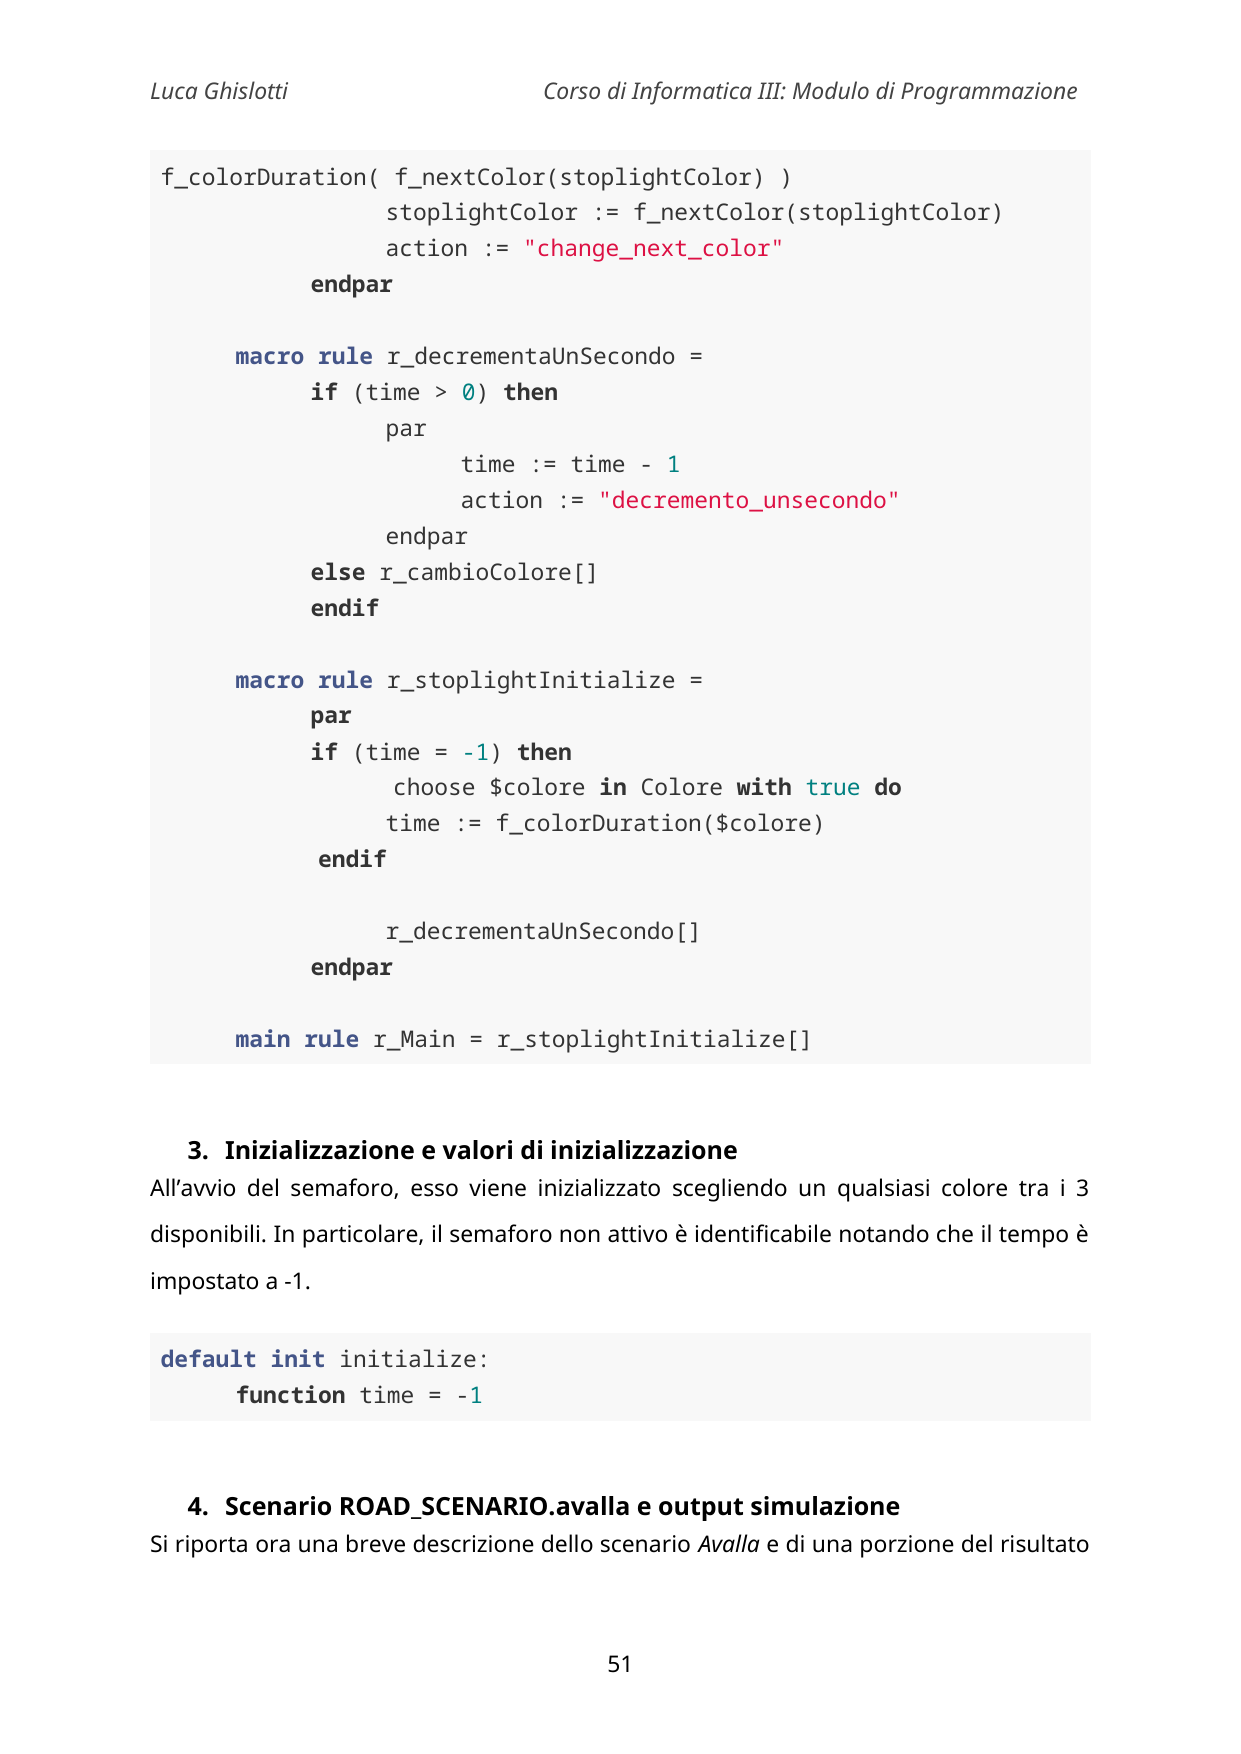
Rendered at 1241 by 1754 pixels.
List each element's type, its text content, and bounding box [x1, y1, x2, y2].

text Si riporta ora una breve descrizione dello scenario Avalla e di una porzione del risultato [150, 1528, 1090, 1559]
subtitle Scenario ROAD_SCENARIO.avalla e output simulazione [187, 1489, 1090, 1523]
table_header f_colorDuration( f_nextColor(stoplightColor) ) stoplightColor := f_nextColor(stoplightColor) action := "change_next_color" endpar macro rule r_decrementaUnSecondo = if (time > 0) then par time := time - 1 action := "decremento_unsecondo" endpar else r_cambioColore[] endif macro rule r_stoplightInitialize = par if (time = -1) then choose $colore in Colore with true do time := f_colorDuration($colore) endif r_decrementaUnSecondo[] endpar main rule r_Main = r_stoplightInitialize[] [150, 150, 1091, 1064]
subtitle Inizializzazione e valori di inizializzazione [187, 1132, 1090, 1166]
table_header default init initialize: function time = -1 [150, 1333, 1091, 1421]
text All’avvio del semaforo, esso viene inizializzato scegliendo un qualsiasi colore tra i 3 disponibili. In particolare, il semaforo non attivo è identificabile notando che il tempo è impostato a -1. [150, 1171, 1090, 1296]
